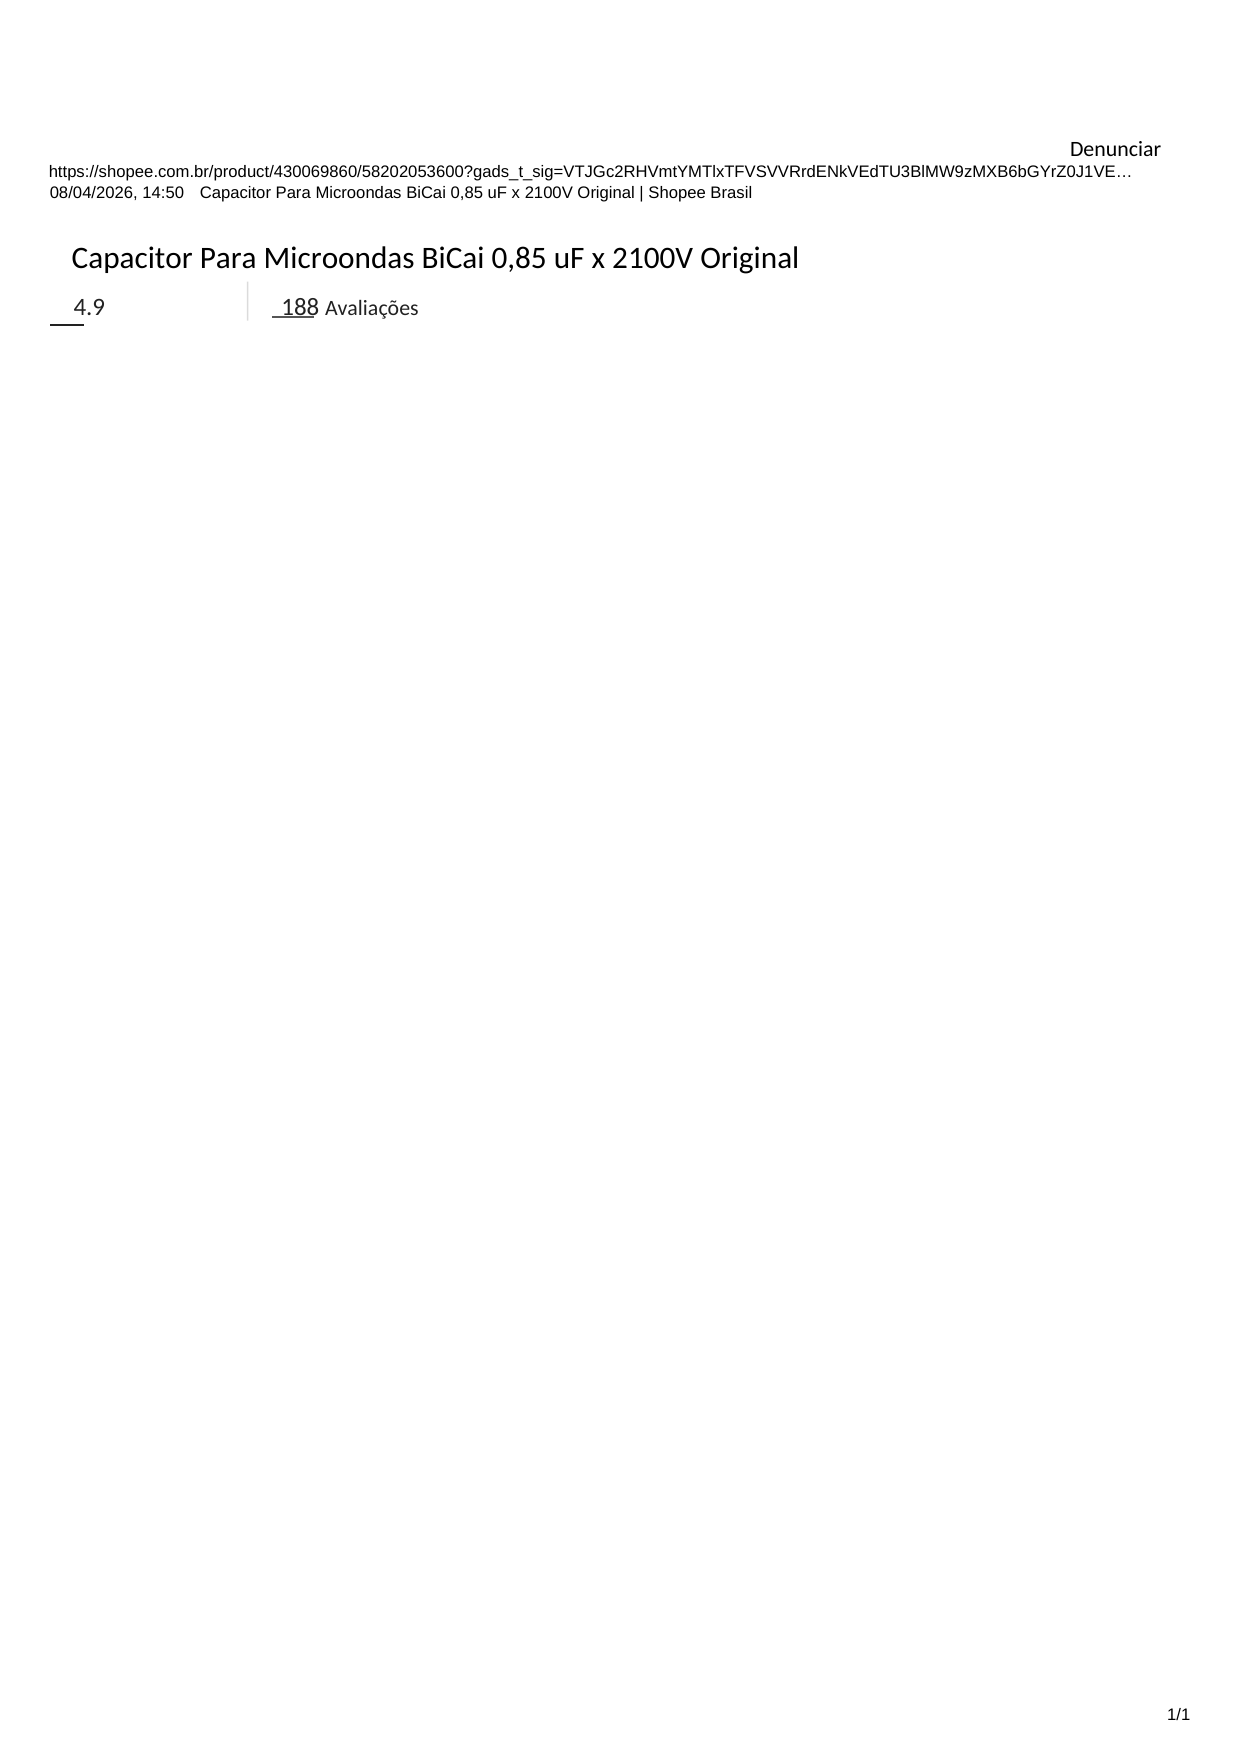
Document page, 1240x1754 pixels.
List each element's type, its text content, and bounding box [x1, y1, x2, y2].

subtitle Capacitor Para Microondas BiCai 0,85 uF x 2100V Original [71, 238, 1139, 276]
text 4.9 [50, 291, 246, 321]
text 188 Avaliações [249, 291, 1139, 321]
text https://shopee.com.br/product/430069860/58202053600?gads_t_sig=VTJGc2RHVmtYMTlxTFVSVVRrdENkVEdTU3BlMW9zMXB6bGYrZ0J1VE… 08/04/2026, 14:50 Capacitor Para Microondas BiCai 0,85 uF x 2100V Original | Shopee Brasil [48, 162, 1139, 202]
